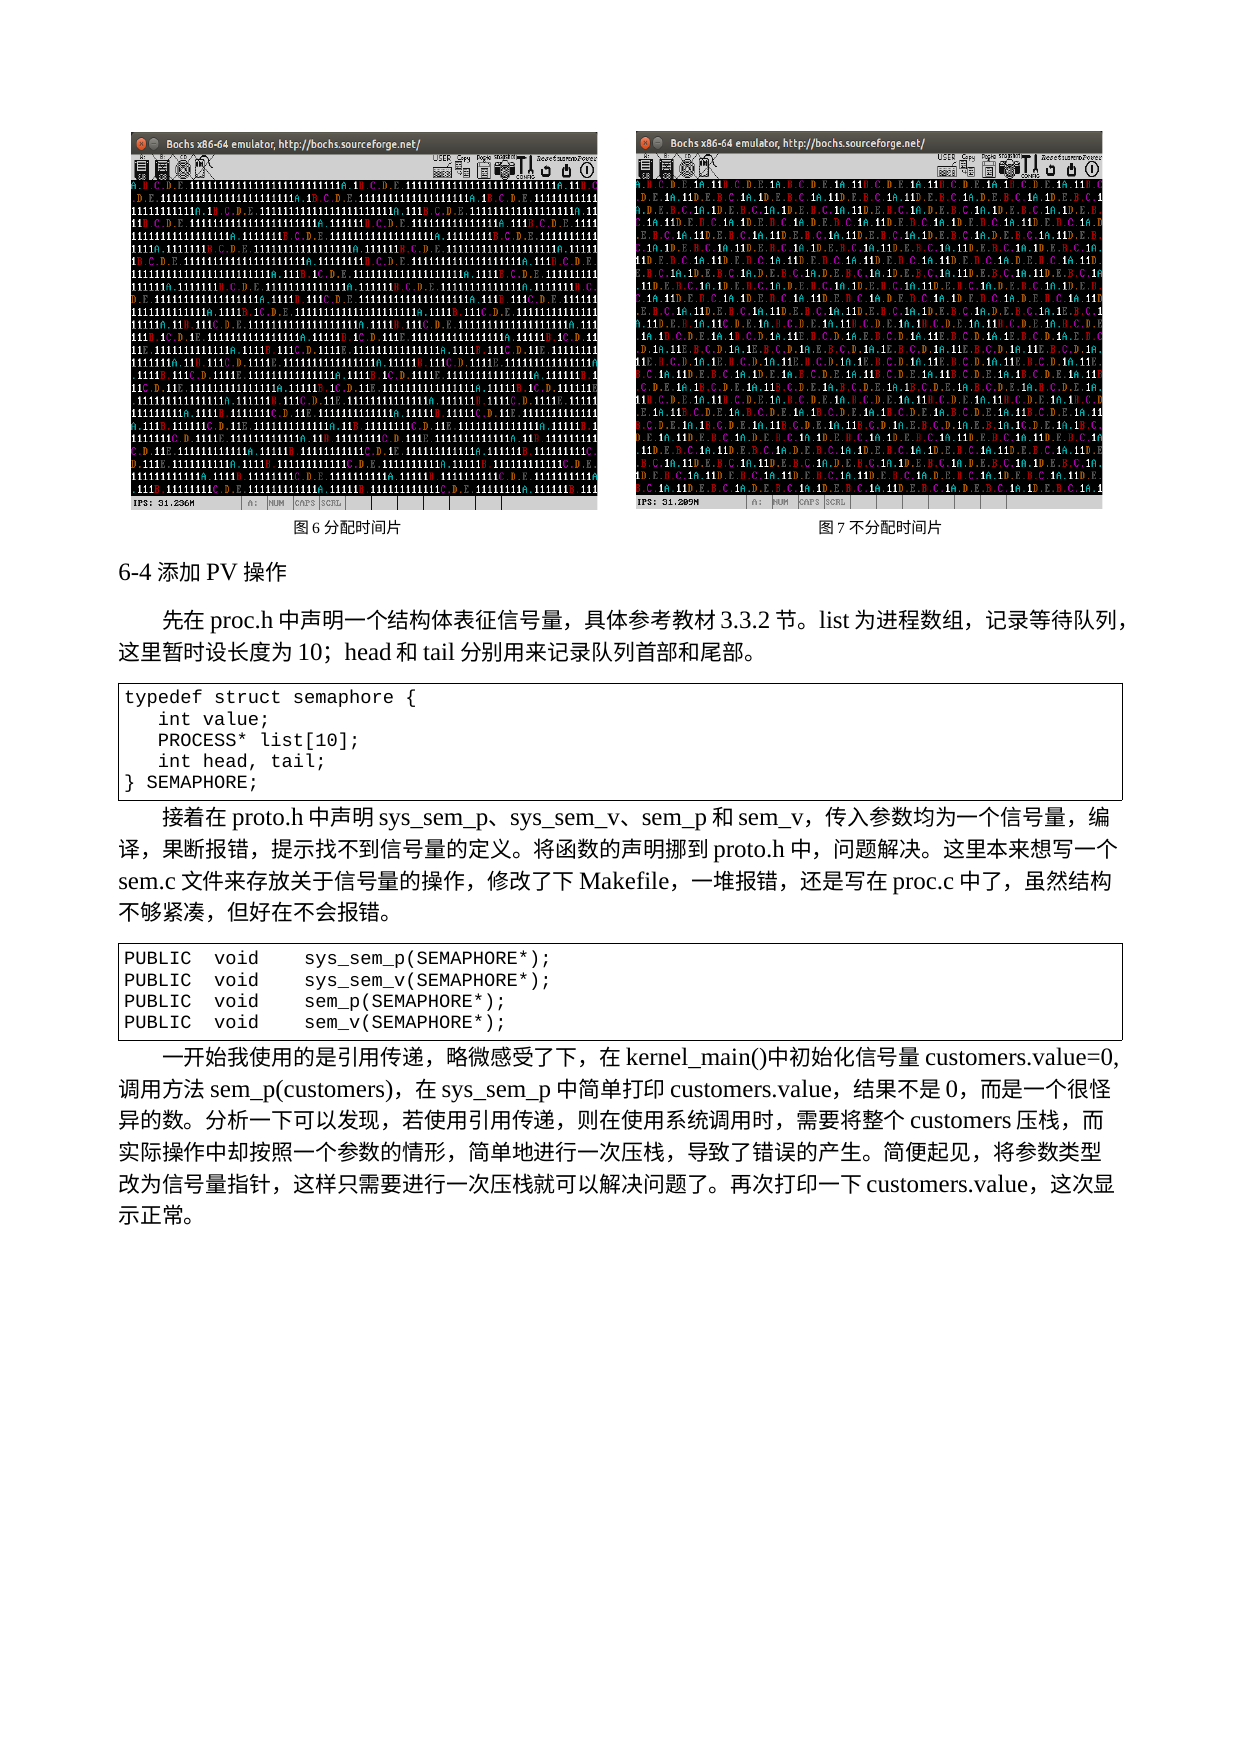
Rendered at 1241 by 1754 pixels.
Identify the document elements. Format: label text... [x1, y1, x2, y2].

text 先在proc.h中声明一个结构体表征信号量，具体参考教材3.3.2节。list为进程数组，记录等待队列，这里暂时设长度为10；head和tail分别用来记录队列首部和尾部。 [118, 603, 1122, 666]
text 6-4 添加PV操作 [118, 555, 1122, 587]
text 一开始我使用的是引用传递，略微感受了下，在kernel_main()中初始化信号量customers.value=0,调用方法sem_p(customers)，在sys_sem_p中简单打印customers.value，结果不是0，而是一个很怪异的数。分析一下可以发现，若使用引用传递，则在使用系统调用时，需要将整个customers压栈，而实际操作中却按照一个参数的情形，简单地进行一次压栈，导致了错误的产生。简便起见，将参数类型改为信号量指针，这样只需要进行一次压栈就可以解决问题了。再次打印一下customers.value，这次显示正常。 [118, 1041, 1122, 1230]
text 接着在proto.h中声明sys_sem_p、sys_sem_v、sem_p和sem_v，传入参数均为一个信号量，编译，果断报错，提示找不到信号量的定义。将函数的声明挪到proto.h中，问题解决。这里本来想写一个sem.c文件来存放关于信号量的操作，修改了下Makefile，一堆报错，还是写在proc.c中了，虽然结构不够紧凑，但好在不会报错。 [118, 801, 1122, 927]
picture [636, 131, 1103, 509]
picture [131, 132, 598, 510]
text 图6 分配时间片 图7 不分配时间片 [118, 118, 1122, 539]
table_header typedef struct semaphore { int value; PROCESS* list[10]; int head, tail; } SEMAPHORE; [119, 684, 1122, 800]
table_header PUBLIC void sys_sem_p(SEMAPHORE*); PUBLIC void sys_sem_v(SEMAPHORE*); PUBLIC void sem_p(SEMAPHORE*); PUBLIC void sem_v(SEMAPHORE*); [119, 944, 1122, 1040]
